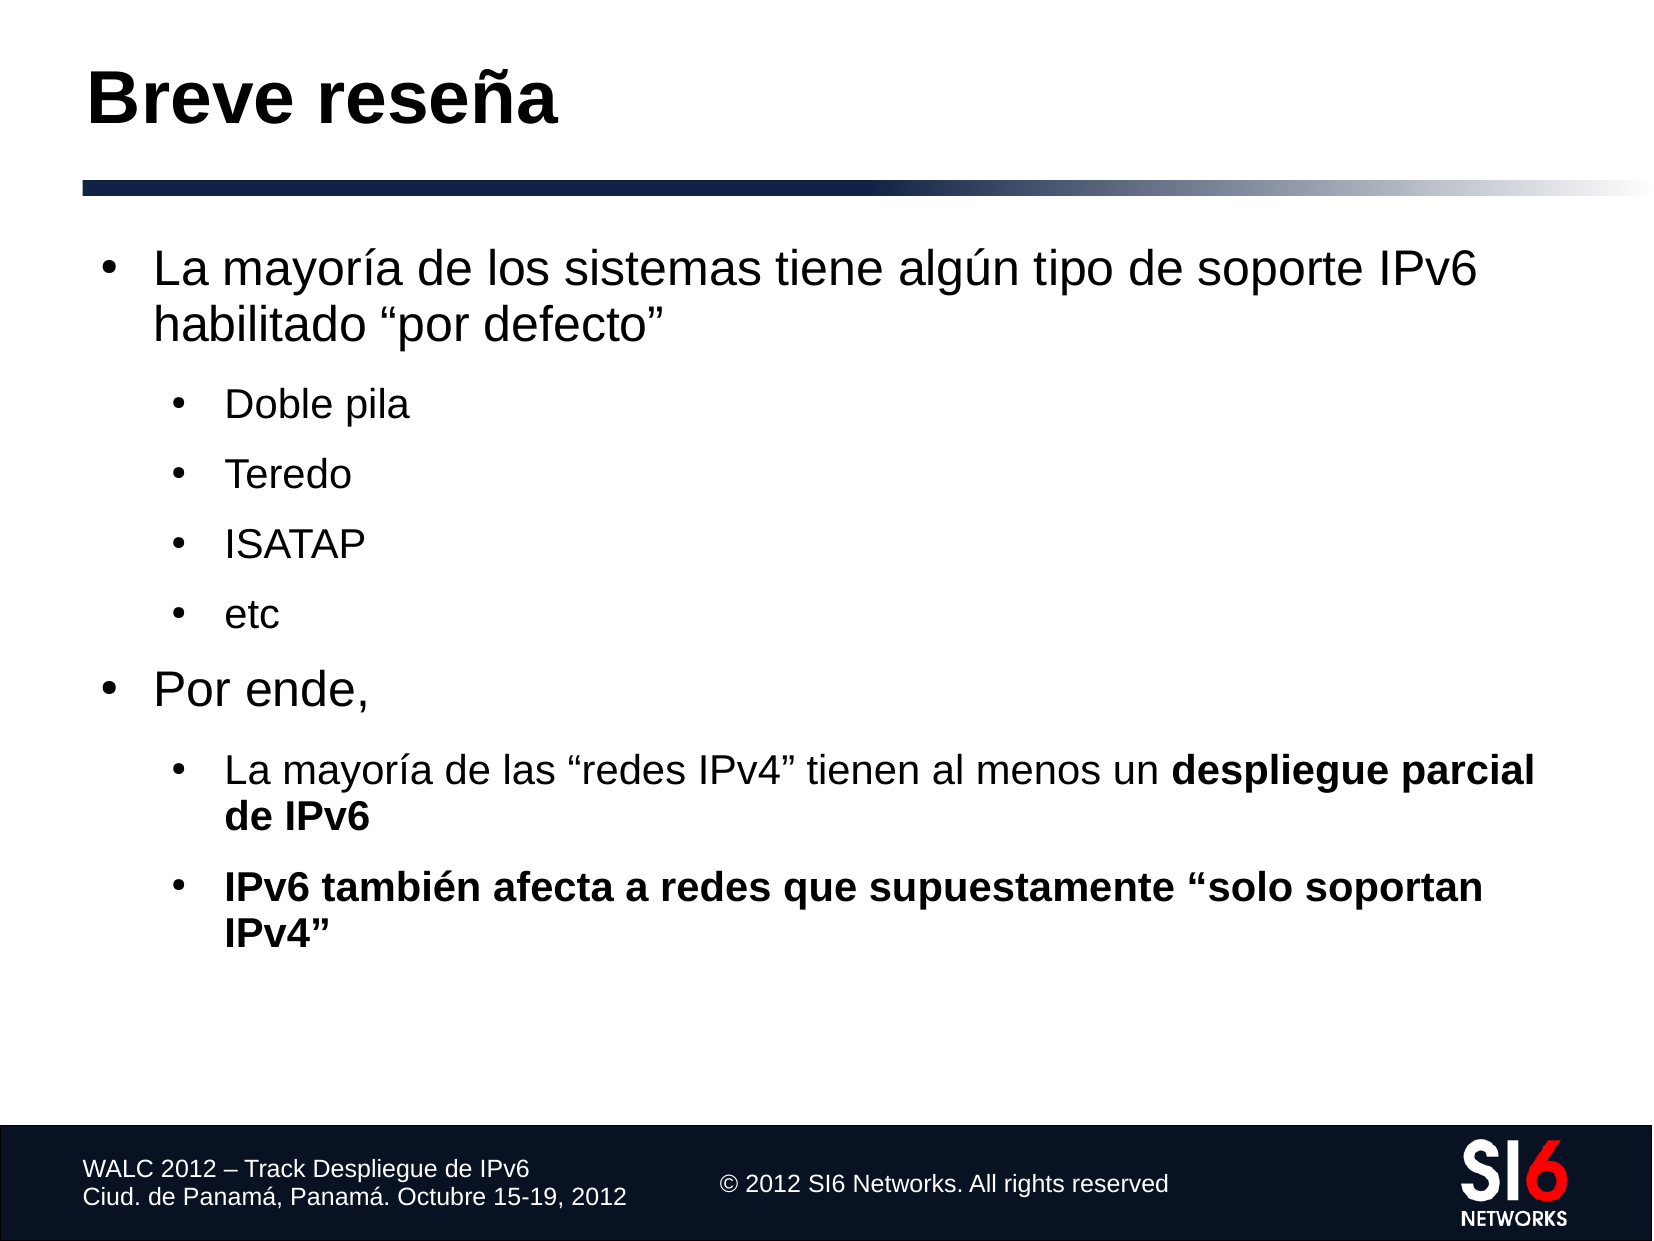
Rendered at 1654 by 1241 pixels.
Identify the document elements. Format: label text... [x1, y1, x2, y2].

title Breve reseña [86, 30, 1576, 166]
list La mayoría de los sistemas tiene algún tipo de soporte IPv6 habilitado “por defecto” Doble pila Teredo ISATAP etc Por ende, La mayoría de las “redes IPv4” tienen al menos un despliegue parcial de IPv6 IPv6 también afecta a redes que supuestamente “solo soportan IPv4” [82, 240, 1571, 1059]
picture [1461, 1139, 1567, 1226]
